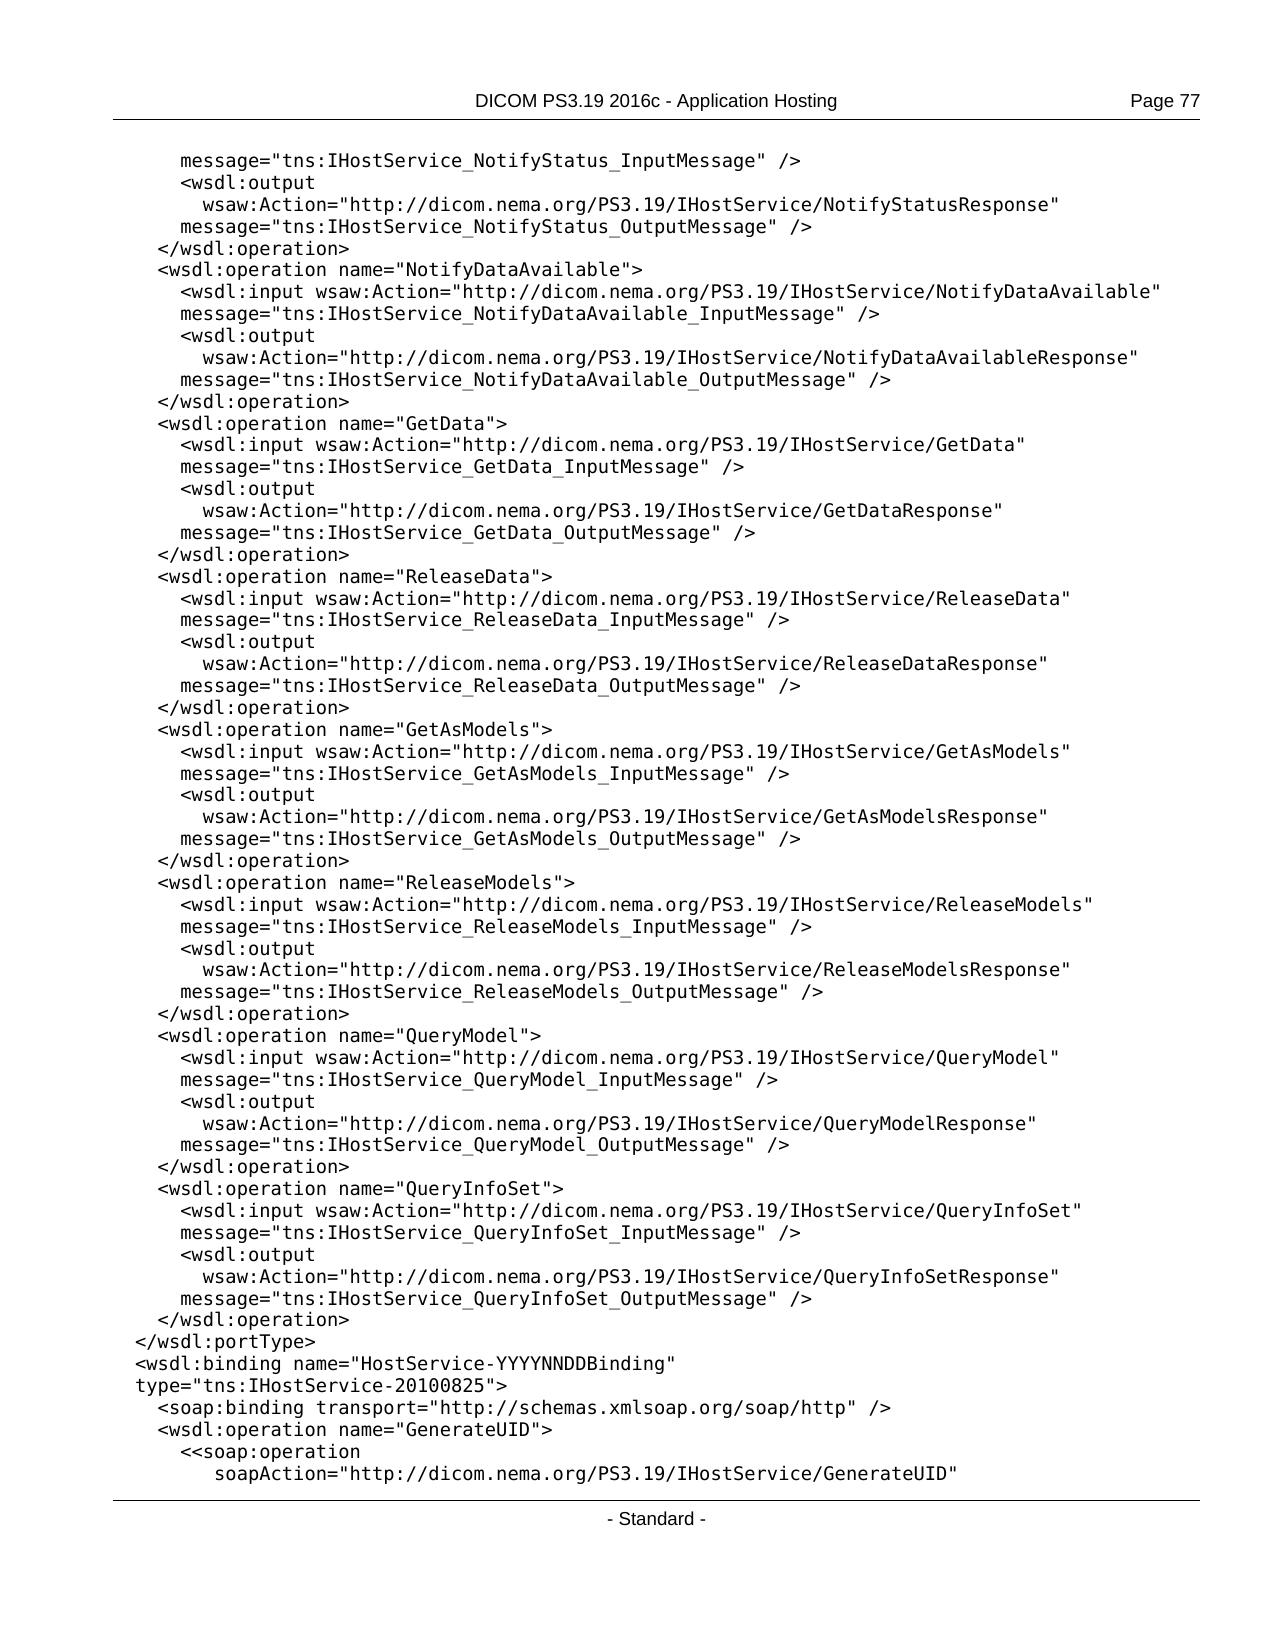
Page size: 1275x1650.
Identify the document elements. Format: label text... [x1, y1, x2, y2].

text message="tns:IHostService_NotifyStatus_InputMessage" /> <wsdl:output wsaw:Action="http://dicom.nema.org/PS3.19/IHostService/NotifyStatusResponse" message="tns:IHostService_NotifyStatus_OutputMessage" /> </wsdl:operation> <wsdl:operation name="NotifyDataAvailable"> <wsdl:input wsaw:Action="http://dicom.nema.org/PS3.19/IHostService/NotifyDataAvailable" message="tns:IHostService_NotifyDataAvailable_InputMessage" /> <wsdl:output wsaw:Action="http://dicom.nema.org/PS3.19/IHostService/NotifyDataAvailableResponse" message="tns:IHostService_NotifyDataAvailable_OutputMessage" /> </wsdl:operation> <wsdl:operation name="GetData"> <wsdl:input wsaw:Action="http://dicom.nema.org/PS3.19/IHostService/GetData" message="tns:IHostService_GetData_InputMessage" /> <wsdl:output wsaw:Action="http://dicom.nema.org/PS3.19/IHostService/GetDataResponse" message="tns:IHostService_GetData_OutputMessage" /> </wsdl:operation> <wsdl:operation name="ReleaseData"> <wsdl:input wsaw:Action="http://dicom.nema.org/PS3.19/IHostService/ReleaseData" message="tns:IHostService_ReleaseData_InputMessage" /> <wsdl:output wsaw:Action="http://dicom.nema.org/PS3.19/IHostService/ReleaseDataResponse" message="tns:IHostService_ReleaseData_OutputMessage" /> </wsdl:operation> <wsdl:operation name="GetAsModels"> <wsdl:input wsaw:Action="http://dicom.nema.org/PS3.19/IHostService/GetAsModels" message="tns:IHostService_GetAsModels_InputMessage" /> <wsdl:output wsaw:Action="http://dicom.nema.org/PS3.19/IHostService/GetAsModelsResponse" message="tns:IHostService_GetAsModels_OutputMessage" /> </wsdl:operation> <wsdl:operation name="ReleaseModels"> <wsdl:input wsaw:Action="http://dicom.nema.org/PS3.19/IHostService/ReleaseModels" message="tns:IHostService_ReleaseModels_InputMessage" /> <wsdl:output wsaw:Action="http://dicom.nema.org/PS3.19/IHostService/ReleaseModelsResponse" message="tns:IHostService_ReleaseModels_OutputMessage" /> </wsdl:operation> <wsdl:operation name="QueryModel"> <wsdl:input wsaw:Action="http://dicom.nema.org/PS3.19/IHostService/QueryModel" message="tns:IHostService_QueryModel_InputMessage" /> <wsdl:output wsaw:Action="http://dicom.nema.org/PS3.19/IHostService/QueryModelResponse" message="tns:IHostService_QueryModel_OutputMessage" /> </wsdl:operation> <wsdl:operation name="QueryInfoSet"> <wsdl:input wsaw:Action="http://dicom.nema.org/PS3.19/IHostService/QueryInfoSet" message="tns:IHostService_QueryInfoSet_InputMessage" /> <wsdl:output wsaw:Action="http://dicom.nema.org/PS3.19/IHostService/QueryInfoSetResponse" message="tns:IHostService_QueryInfoSet_OutputMessage" /> </wsdl:operation> </wsdl:portType> <wsdl:binding name="HostService-YYYYNNDDBinding" type="tns:IHostService-20100825"> <soap:binding transport="http://schemas.xmlsoap.org/soap/http" /> <wsdl:operation name="GenerateUID"> <<soap:operation soapAction="http://dicom.nema.org/PS3.19/IHostService/GenerateUID" [112, 150, 1200, 1484]
